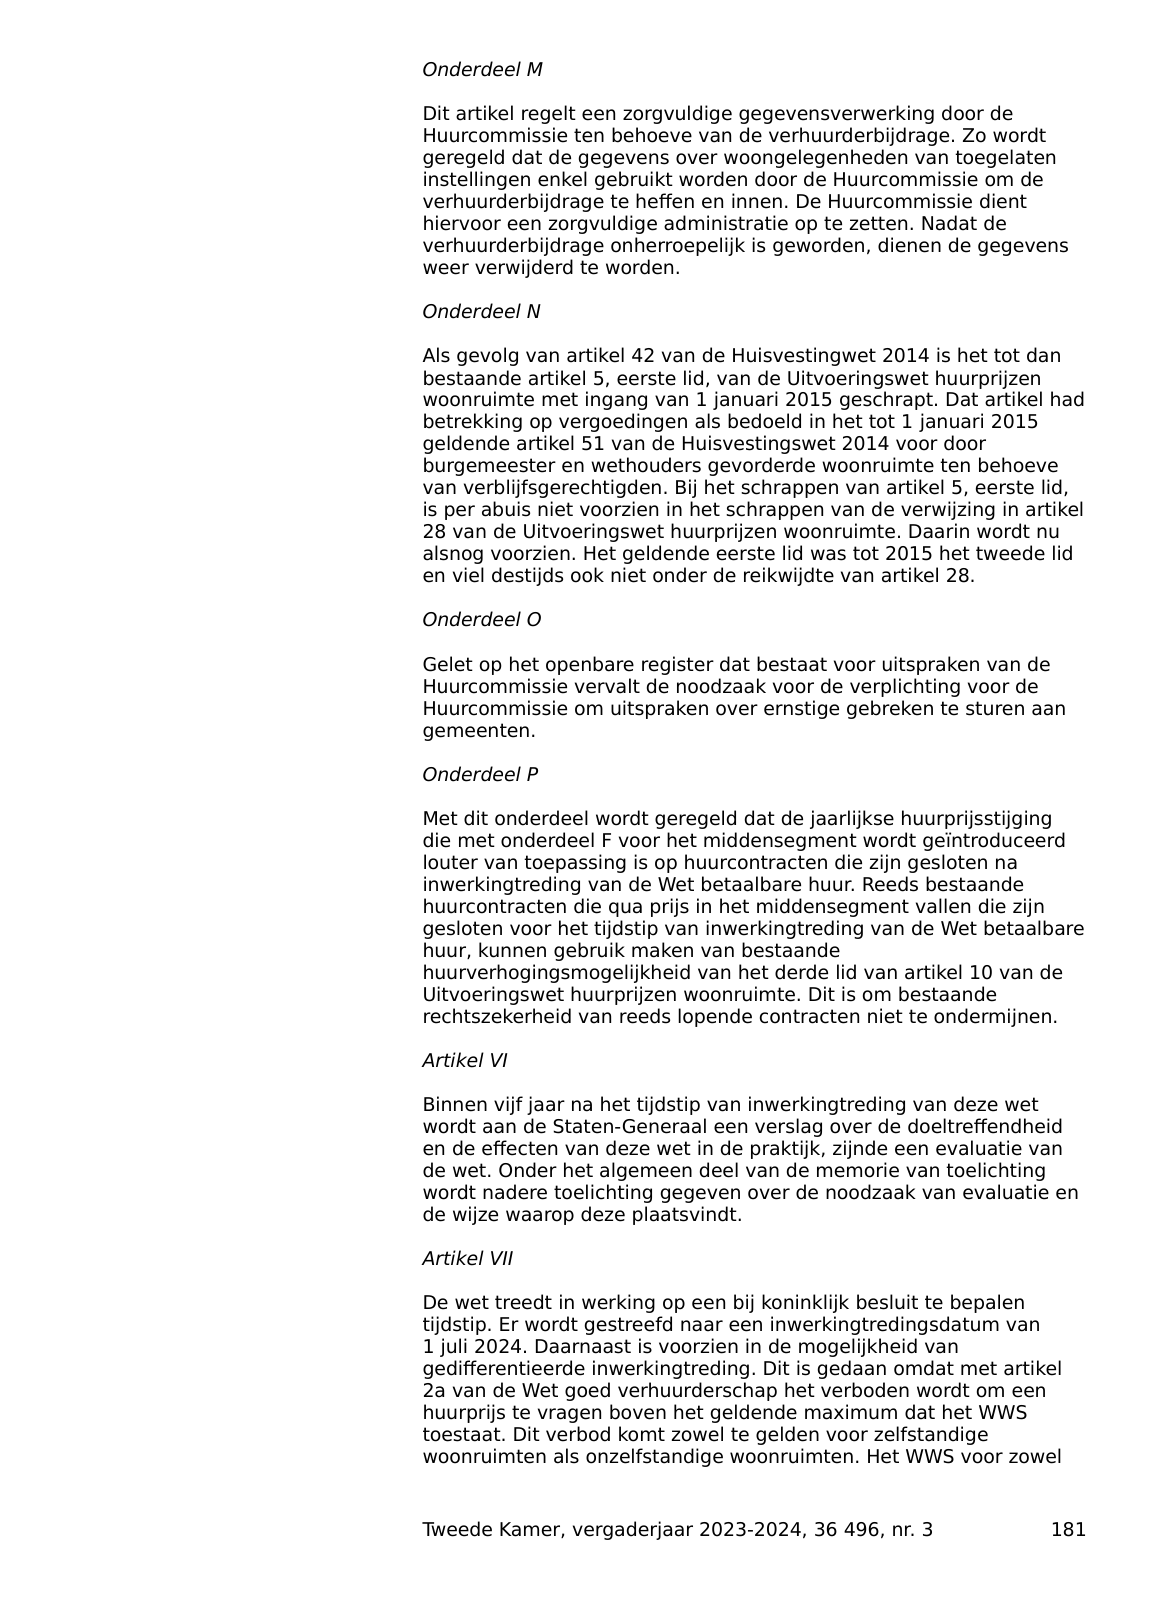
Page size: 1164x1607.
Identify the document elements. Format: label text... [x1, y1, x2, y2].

text Als gevolg van artikel 42 van de Huisvestingwet 2014 is het tot dan bestaande artikel 5, eerste lid, van de Uitvoeringswet huurprijzen woonruimte met ingang van 1 januari 2015 geschrapt. Dat artikel had betrekking op vergoedingen als bedoeld in het tot 1 januari 2015 geldende artikel 51 van de Huisvestingswet 2014 voor door burgemeester en wethouders gevorderde woonruimte ten behoeve van verblijfsgerechtigden. Bij het schrappen van artikel 5, eerste lid, is per abuis niet voorzien in het schrappen van de verwijzing in artikel 28 van de Uitvoeringswet huurprijzen woonruimte. Daarin wordt nu alsnog voorzien. Het geldende eerste lid was tot 2015 het tweede lid en viel destijds ook niet onder de reikwijdte van artikel 28. [422, 345, 1087, 587]
subtitle Onderdeel P [422, 764, 1087, 786]
text Dit artikel regelt een zorgvuldige gegevensverwerking door de Huurcommissie ten behoeve van de verhuurderbijdrage. Zo wordt geregeld dat de gegevens over woongelegenheden van toegelaten instellingen enkel gebruikt worden door de Huurcommissie om de verhuurderbijdrage te heffen en innen. De Huurcommissie dient hiervoor een zorgvuldige administratie op te zetten. Nadat de verhuurderbijdrage onherroepelijk is geworden, dienen de gegevens weer verwijderd te worden. [422, 103, 1087, 279]
text De wet treedt in werking op een bij koninklijk besluit te bepalen tijdstip. Er wordt gestreefd naar een inwerkingtredingsdatum van 1 juli 2024. Daarnaast is voorzien in de mogelijkheid van gedifferentieerde inwerkingtreding. Dit is gedaan omdat met artikel 2a van de Wet goed verhuurderschap het verboden wordt om een huurprijs te vragen boven het geldende maximum dat het WWS toestaat. Dit verbod komt zowel te gelden voor zelfstandige woonruimten als onzelfstandige woonruimten. Het WWS voor zowel [422, 1292, 1087, 1468]
subtitle Onderdeel M [422, 59, 1087, 81]
subtitle Artikel VII [422, 1248, 1087, 1270]
subtitle Artikel VI [422, 1050, 1087, 1072]
text Binnen vijf jaar na het tijdstip van inwerkingtreding van deze wet wordt aan de Staten-Generaal een verslag over de doeltreffendheid en de effecten van deze wet in de praktijk, zijnde een evaluatie van de wet. Onder het algemeen deel van de memorie van toelichting wordt nadere toelichting gegeven over de noodzaak van evaluatie en de wijze waarop deze plaatsvindt. [422, 1094, 1087, 1226]
text Met dit onderdeel wordt geregeld dat de jaarlijkse huurprijsstijging die met onderdeel F voor het middensegment wordt geïntroduceerd louter van toepassing is op huurcontracten die zijn gesloten na inwerkingtreding van de Wet betaalbare huur. Reeds bestaande huurcontracten die qua prijs in het middensegment vallen die zijn gesloten voor het tijdstip van inwerkingtreding van de Wet betaalbare huur, kunnen gebruik maken van bestaande huurverhogingsmogelijkheid van het derde lid van artikel 10 van de Uitvoeringswet huurprijzen woonruimte. Dit is om bestaande rechtszekerheid van reeds lopende contracten niet te ondermijnen. [422, 808, 1087, 1028]
subtitle Onderdeel O [422, 609, 1087, 631]
subtitle Onderdeel N [422, 301, 1087, 323]
text Gelet op het openbare register dat bestaat voor uitspraken van de Huurcommissie vervalt de noodzaak voor de verplichting voor de Huurcommissie om uitspraken over ernstige gebreken te sturen aan gemeenten. [422, 653, 1087, 741]
